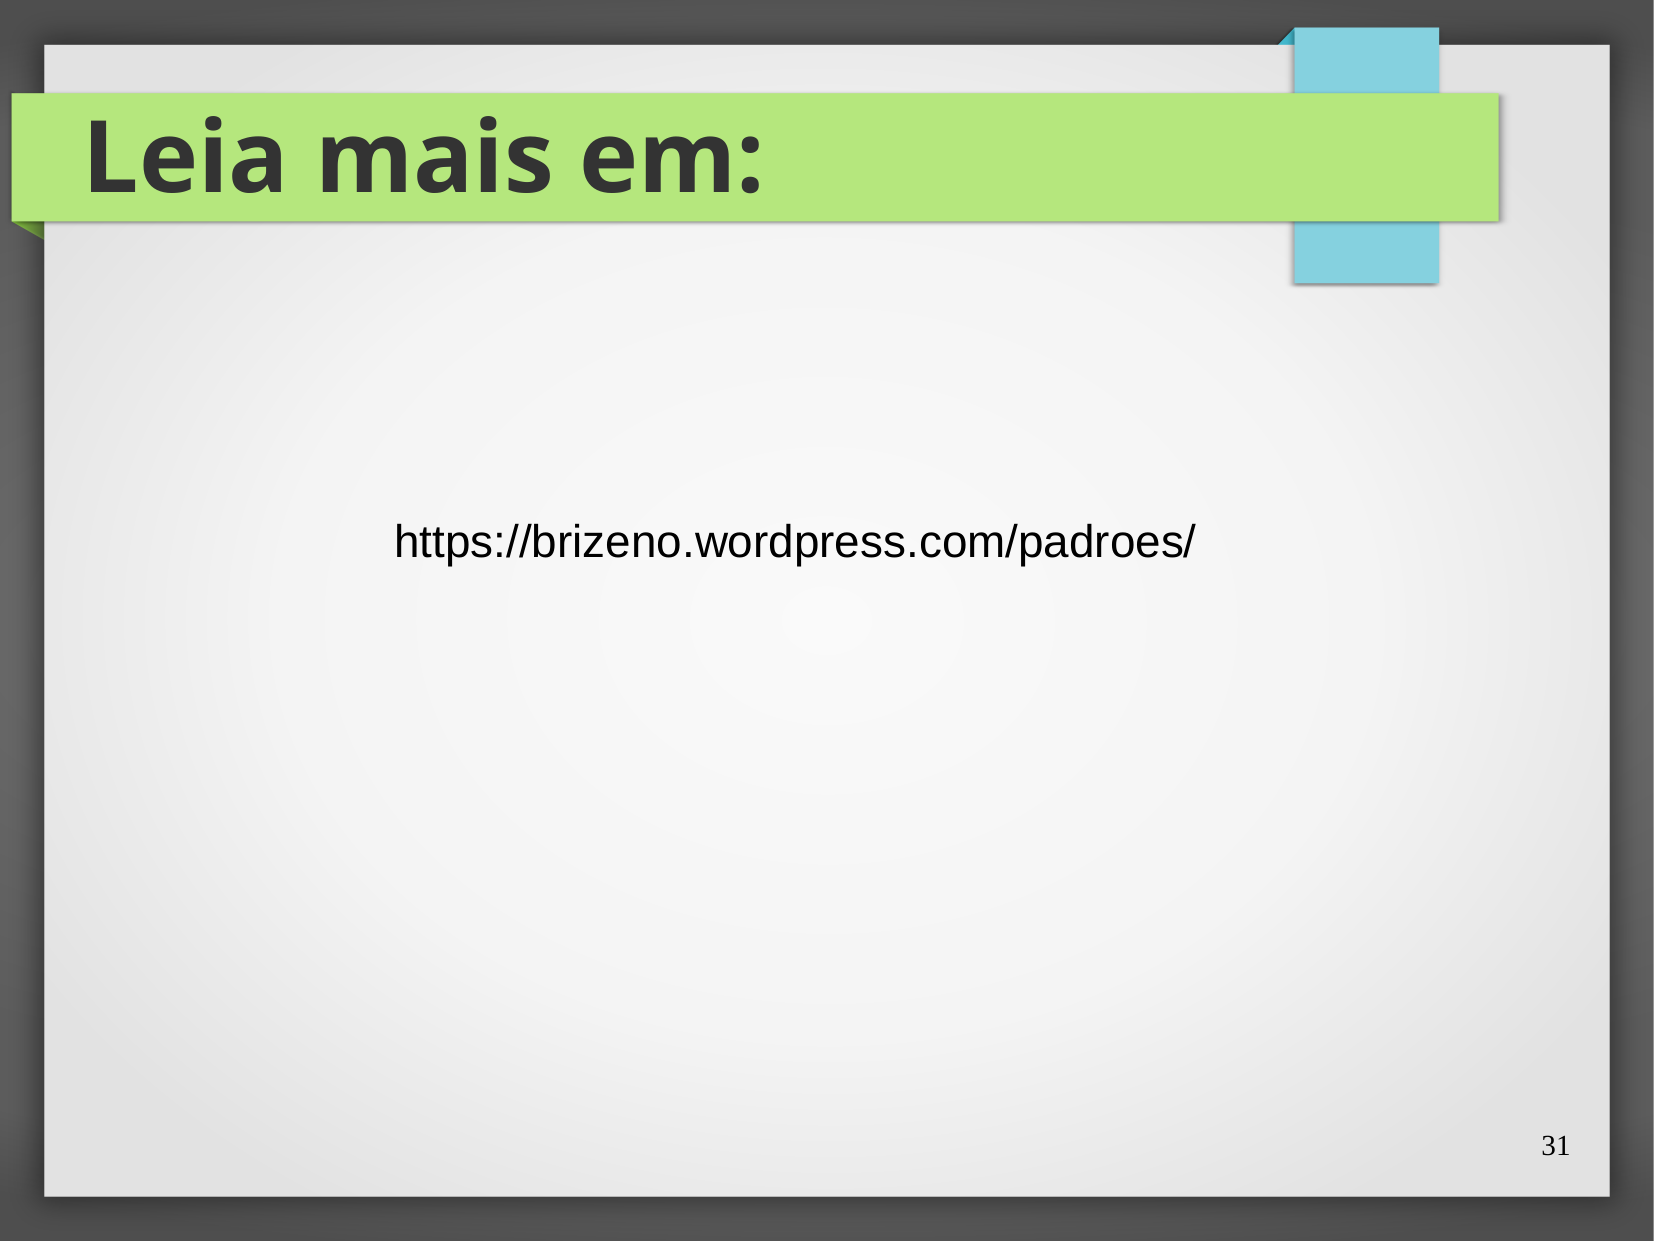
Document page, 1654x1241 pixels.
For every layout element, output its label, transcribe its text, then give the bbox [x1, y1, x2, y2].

title Leia mais em: [82, 94, 1264, 213]
picture [0, 0, 1654, 1241]
text_box https://brizeno.wordpress.com/padroes/ [379, 508, 1217, 626]
